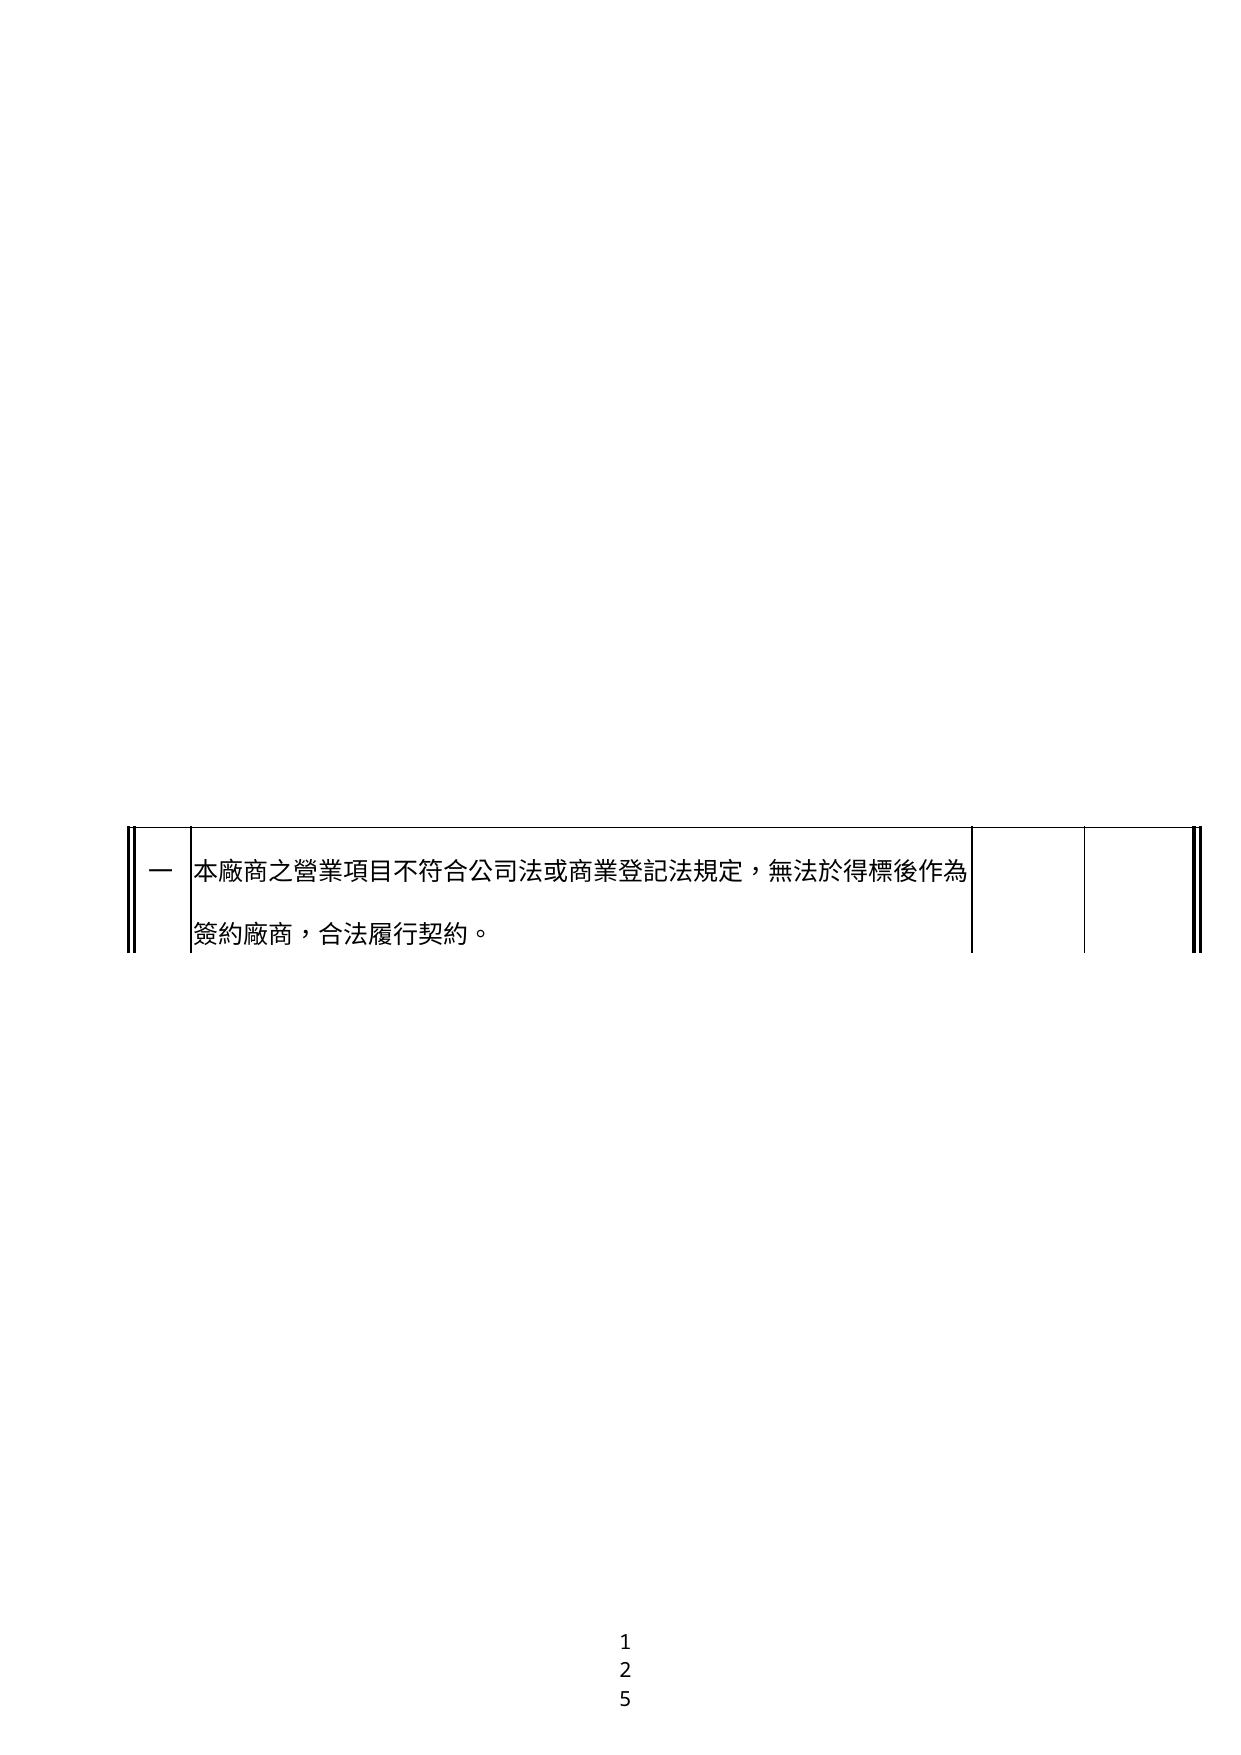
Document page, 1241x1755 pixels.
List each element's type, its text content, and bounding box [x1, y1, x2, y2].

table_cell [973, 828, 1084, 953]
table_cell 一 [136, 828, 190, 953]
table_cell 本廠商之營業項目不符合公司法或商業登記法規定，無法於得標後作為簽約廠商，合法履行契約。 [192, 828, 971, 953]
table_cell [1085, 828, 1192, 953]
